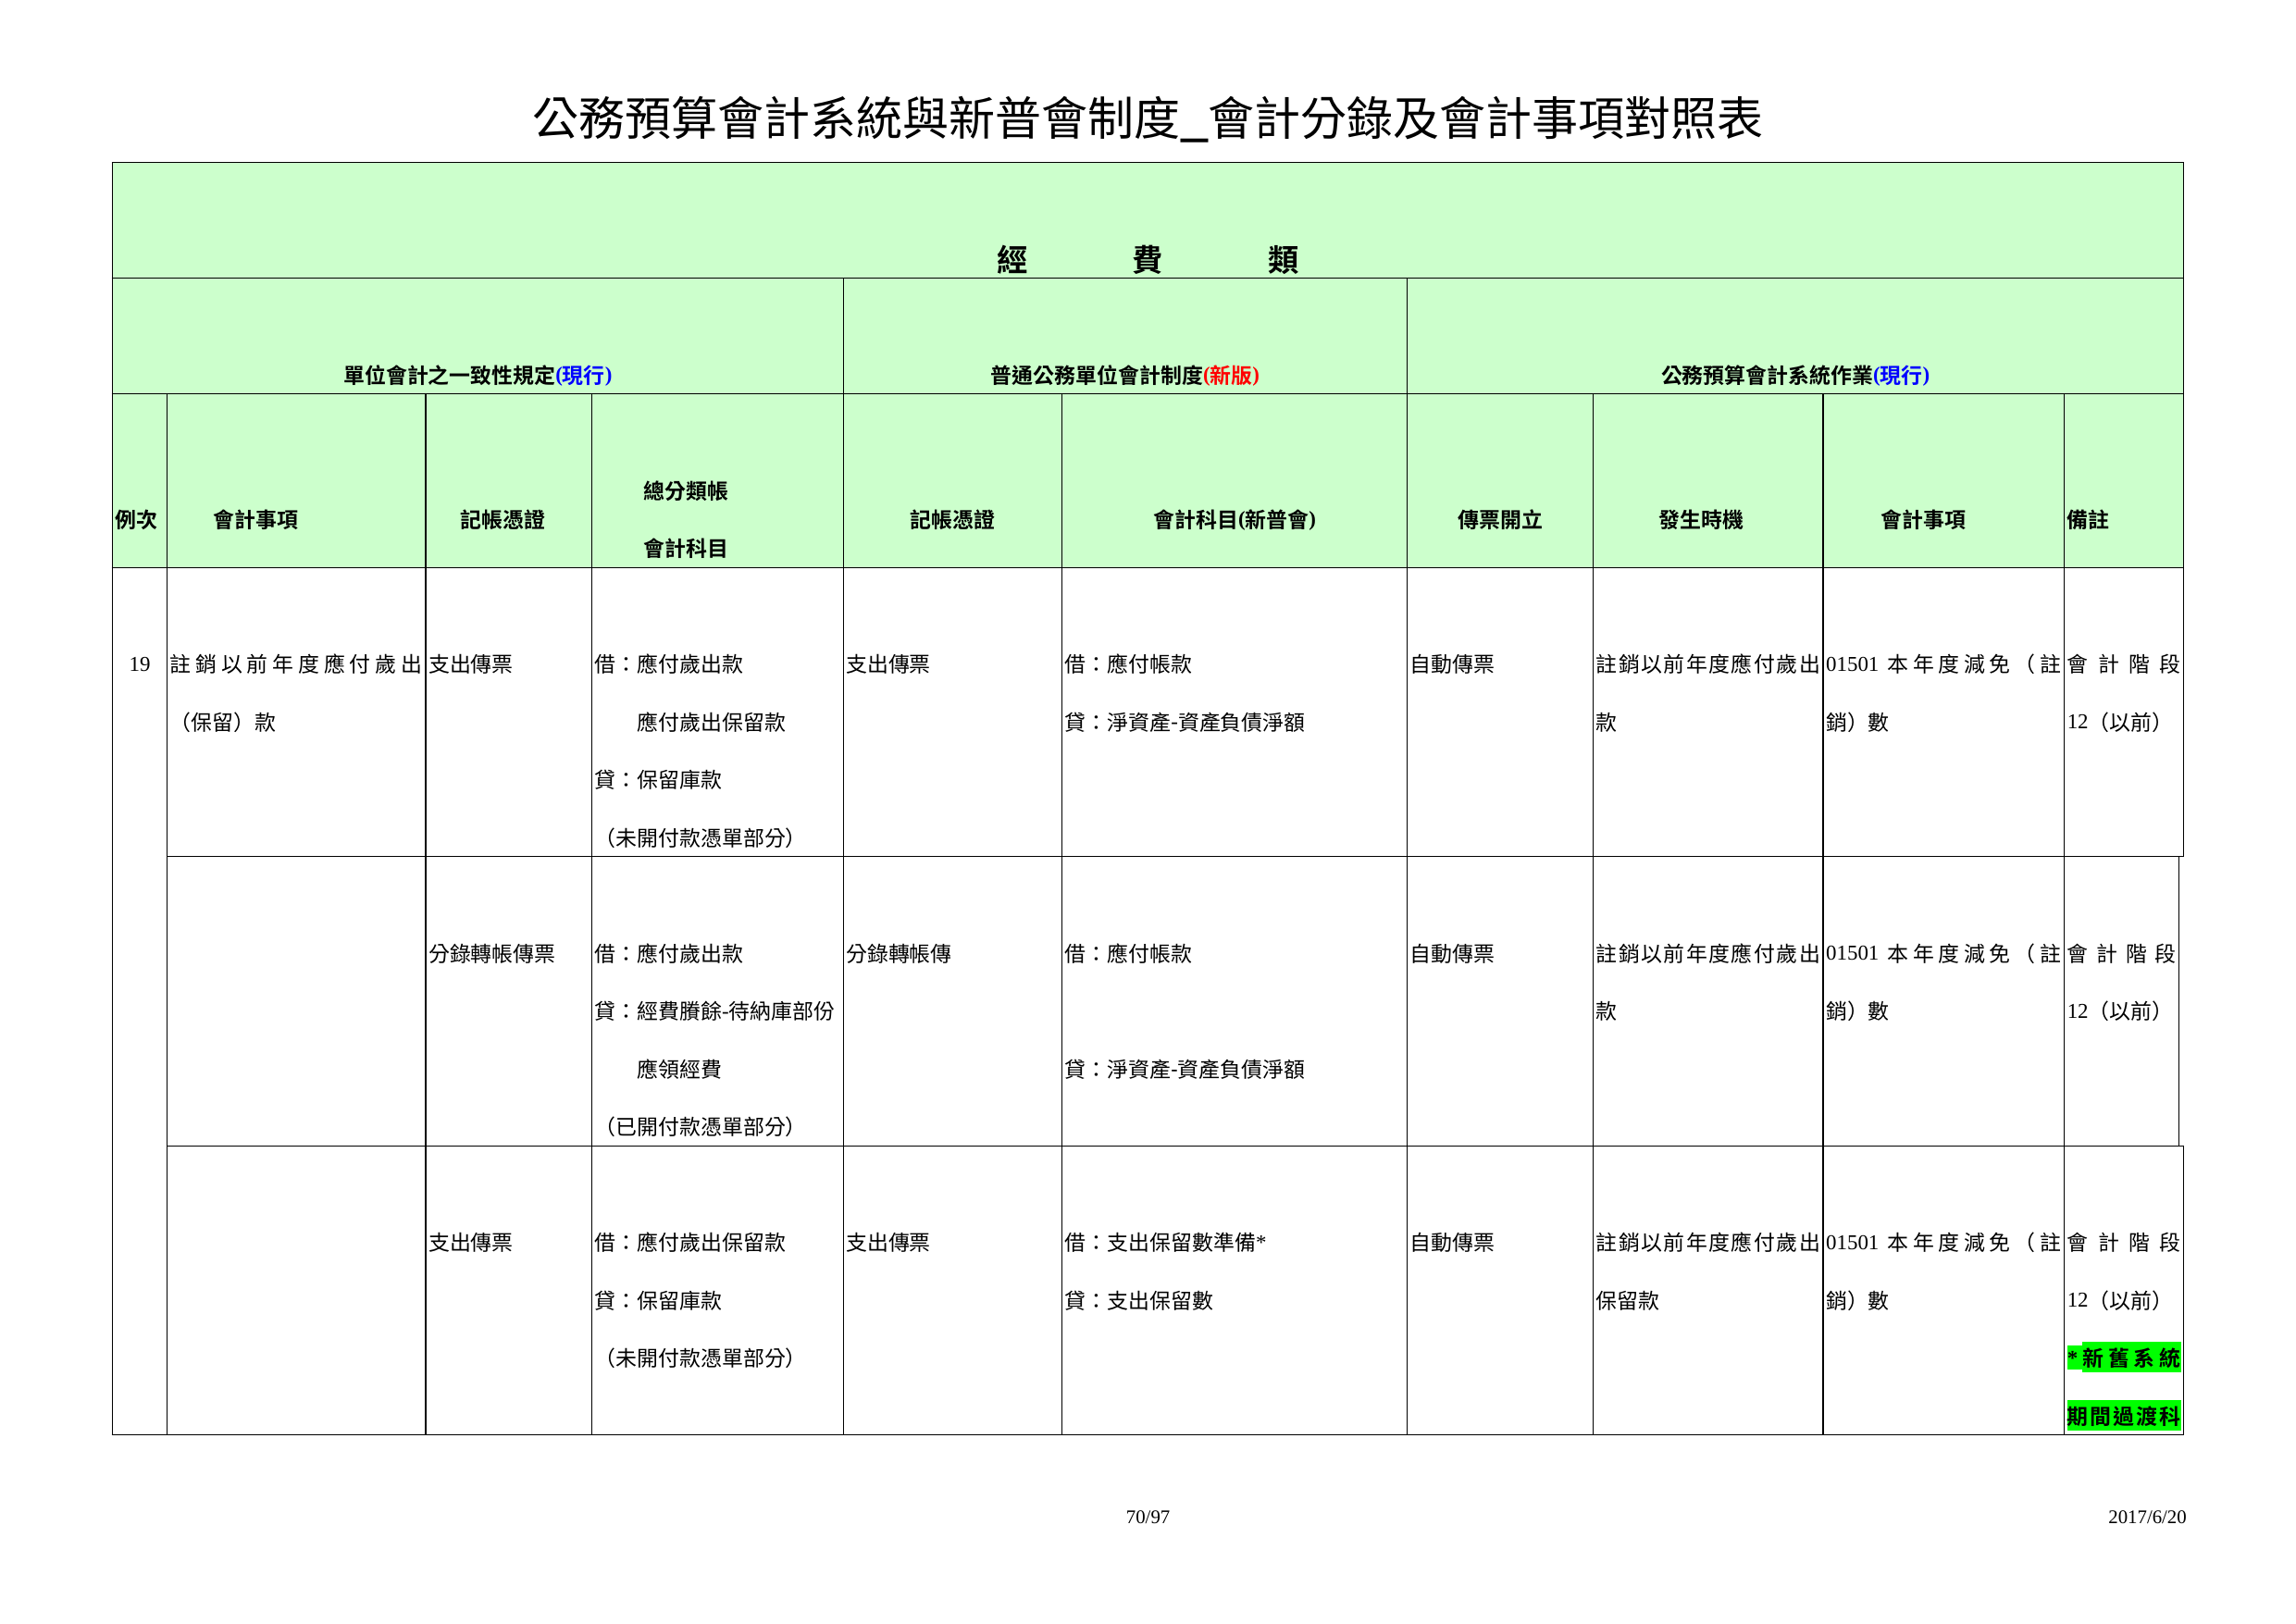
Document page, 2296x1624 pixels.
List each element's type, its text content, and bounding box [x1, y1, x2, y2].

table_cell 記帳憑證 [844, 394, 1061, 567]
table_cell 自動傳票 [1408, 857, 1593, 1146]
table_cell 支出傳票 [844, 1147, 1061, 1434]
table_cell 01501本年度減免（註銷）數 [1824, 568, 2064, 856]
table_cell 自動傳票 [1408, 568, 1593, 856]
table_cell 註銷以前年度應付歲出款 [1594, 568, 1822, 856]
table_cell 註銷以前年度應付歲出保留款 [1594, 1147, 1822, 1434]
table_cell 分錄轉帳傳票 [427, 857, 591, 1146]
table_cell 借：應付歲出保留款 貸：保留庫款 （未開付款憑單部分） [592, 1147, 843, 1434]
table_cell 19 [113, 568, 167, 1434]
table_cell 總分類帳 會計科目 [592, 394, 843, 567]
table_cell 發生時機 [1594, 394, 1822, 567]
table_cell 支出傳票 [427, 1147, 591, 1434]
table_cell [2179, 857, 2183, 1146]
table_cell 借：支出保留數準備* 貸：支出保留數 [1062, 1147, 1407, 1434]
table_cell 備註 [2065, 394, 2183, 567]
table_cell [168, 857, 425, 1146]
table_cell 借：應付歲出款 應付歲出保留款 貸：保留庫款 （未開付款憑單部分） [592, 568, 843, 856]
table_cell 01501本年度減免（註銷）數 [1824, 857, 2064, 1146]
table_cell 會計階段12（以前） [2065, 568, 2183, 856]
table_cell 例次 [113, 394, 167, 567]
table_cell 記帳憑證 [427, 394, 591, 567]
table_cell 01501本年度減免（註銷）數 [1824, 1147, 2064, 1434]
table_cell 傳票開立 [1408, 394, 1593, 567]
table_cell 借：應付帳款 貸：淨資產-資產負債淨額 [1062, 857, 1407, 1146]
table_cell 自動傳票 [1408, 1147, 1593, 1434]
table_cell 單位會計之一致性規定(現行) [113, 279, 843, 393]
table_cell 支出傳票 [427, 568, 591, 856]
table_cell 分錄轉帳傳 [844, 857, 1061, 1146]
table_cell 會計階段12（以前） *新舊系統期間過渡科 [2065, 1147, 2183, 1434]
table_cell 借：應付歲出款 貸：經費賸餘-待納庫部份 應領經費 （已開付款憑單部分） [592, 857, 843, 1146]
table_cell 公務預算會計系統作業(現行) [1408, 279, 2183, 393]
table_cell 普通公務單位會計制度(新版) [844, 279, 1407, 393]
table_cell 註銷以前年度應付歲出款 [1594, 857, 1822, 1146]
table_cell 會計事項 [1824, 394, 2064, 567]
table_header 經 費 類 [113, 163, 2183, 278]
table_cell 會計科目(新普會) [1062, 394, 1407, 567]
table_cell [168, 1147, 425, 1434]
table_cell 借：應付帳款 貸：淨資產-資產負債淨額 [1062, 568, 1407, 856]
table_cell 會計事項 [168, 394, 425, 567]
table_cell 會計階段12（以前） [2065, 857, 2178, 1146]
table_cell 註銷以前年度應付歲出（保留）款 [168, 568, 425, 856]
table_cell 支出傳票 [844, 568, 1061, 856]
